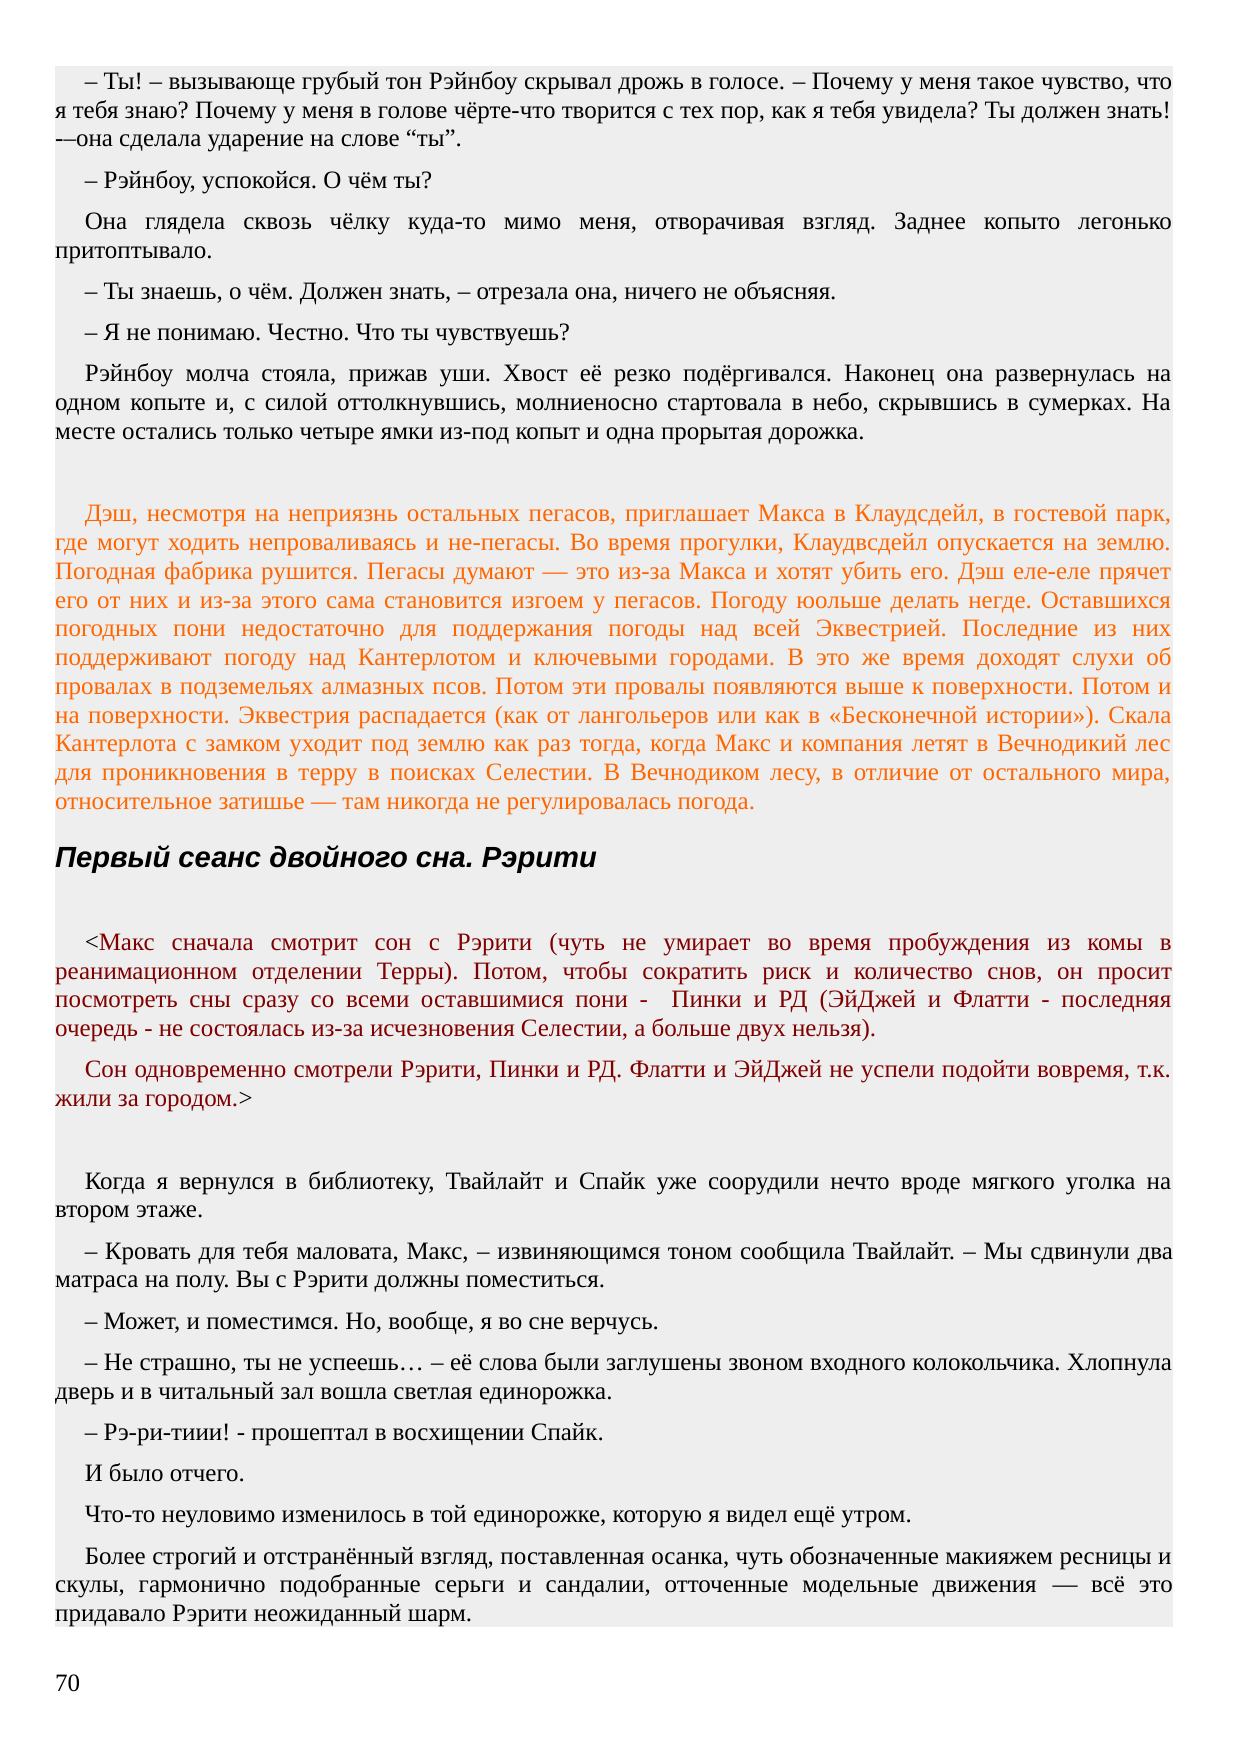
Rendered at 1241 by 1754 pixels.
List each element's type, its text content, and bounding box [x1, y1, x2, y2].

text – Рэйнбоу, успокойся. О чём ты? [55, 165, 1173, 193]
text – Ты! – вызывающе грубый тон Рэйнбоу скрывал дрожь в голосе. – Почему у меня такое чувство, что я тебя знаю? Почему у меня в голове чёрте-что творится с тех пор, как я тебя увидела? Ты должен знать! -–она сделала ударение на слове “ты”. [55, 66, 1173, 152]
text – Ты знаешь, о чём. Должен знать, – отрезала она, ничего не объясняя. [55, 276, 1173, 305]
text – Рэ-ри-тиии! - прошептал в восхищении Спайк. [55, 1417, 1173, 1446]
text – Я не понимаю. Честно. Что ты чувствуешь? [55, 317, 1173, 346]
text Дэш, несмотря на неприязнь остальных пегасов, приглашает Макса в Клаудсдейл, в гостевой парк, где могут ходить непроваливаясь и не-пегасы. Во время прогулки, Клаудвсдейл опускается на землю. Погодная фабрика рушится. Пегасы думают — это из-за Макса и хотят убить его. Дэш еле-еле прячет его от них и из-за этого сама становится изгоем у пегасов. Погоду юольше делать негде. Оставшихся погодных пони недостаточно для поддержания погоды над всей Эквестрией. Последние из них поддерживают погоду над Кантерлотом и ключевыми городами. В это же время доходят слухи об провалах в подземельях алмазных псов. Потом эти провалы появляются выше к поверхности. Потом и на поверхности. Эквестрия распадается (как от лангольеров или как в «Бесконечной истории»). Скала Кантерлота с замком уходит под землю как раз тогда, когда Макс и компания летят в Вечнодикий лес для проникновения в терру в поисках Селестии. В Вечнодиком лесу, в отличие от остального мира, относительное затишье — там никогда не регулировалась погода. [55, 498, 1173, 815]
text Что-то неуловимо изменилось в той единорожке, которую я видел ещё утром. [55, 1499, 1173, 1528]
text И было отчего. [55, 1458, 1173, 1487]
text – Не страшно, ты не успеешь… – её слова были заглушены звоном входного колокольчика. Хлопнула дверь и в читальный зал вошла светлая единорожка. [55, 1347, 1173, 1404]
text <Макс сначала смотрит сон с Рэрити (чуть не умирает во время пробуждения из комы в реанимационном отделении Терры). Потом, чтобы сократить риск и количество снов, он просит посмотреть сны сразу со всеми оставшимися пони - Пинки и РД (ЭйДжей и Флатти - последняя очередь - не состоялась из-за исчезновения Селестии, а больше двух нельзя). [55, 927, 1173, 1042]
text – Кровать для тебя маловата, Макс, – извиняющимся тоном сообщила Твайлайт. – Мы сдвинули два матраса на полу. Вы с Рэрити должны поместиться. [55, 1236, 1173, 1293]
text Когда я вернулся в библиотеку, Твайлайт и Спайк уже соорудили нечто вроде мягкого уголка на втором этаже. [55, 1166, 1173, 1223]
text Рэйнбоу молча стояла, прижав уши. Хвост её резко подёргивался. Наконец она развернулась на одном копыте и, с силой оттолкнувшись, молниеносно стартовала в небо, скрывшись в сумерках. На месте остались только четыре ямки из-под копыт и одна прорытая дорожка. [55, 358, 1173, 445]
text – Может, и поместимся. Но, вообще, я во сне верчусь. [55, 1306, 1173, 1334]
text Она глядела сквозь чёлку куда-то мимо меня, отворачивая взгляд. Заднее копыто легонько притоптывало. [55, 206, 1173, 263]
text Сон одновременно смотрели Рэрити, Пинки и РД. Флатти и ЭйДжей не успели подойти вовремя, т.к. жили за городом.> [55, 1054, 1173, 1112]
text Более строгий и отстранённый взгляд, поставленная осанка, чуть обозначенные макияжем ресницы и скулы, гармонично подобранные серьги и сандалии, отточенные модельные движения — всё это придавало Рэрити неожиданный шарм. [55, 1541, 1173, 1627]
subtitle Первый сеанс двойного сна. Рэрити [55, 840, 1173, 873]
